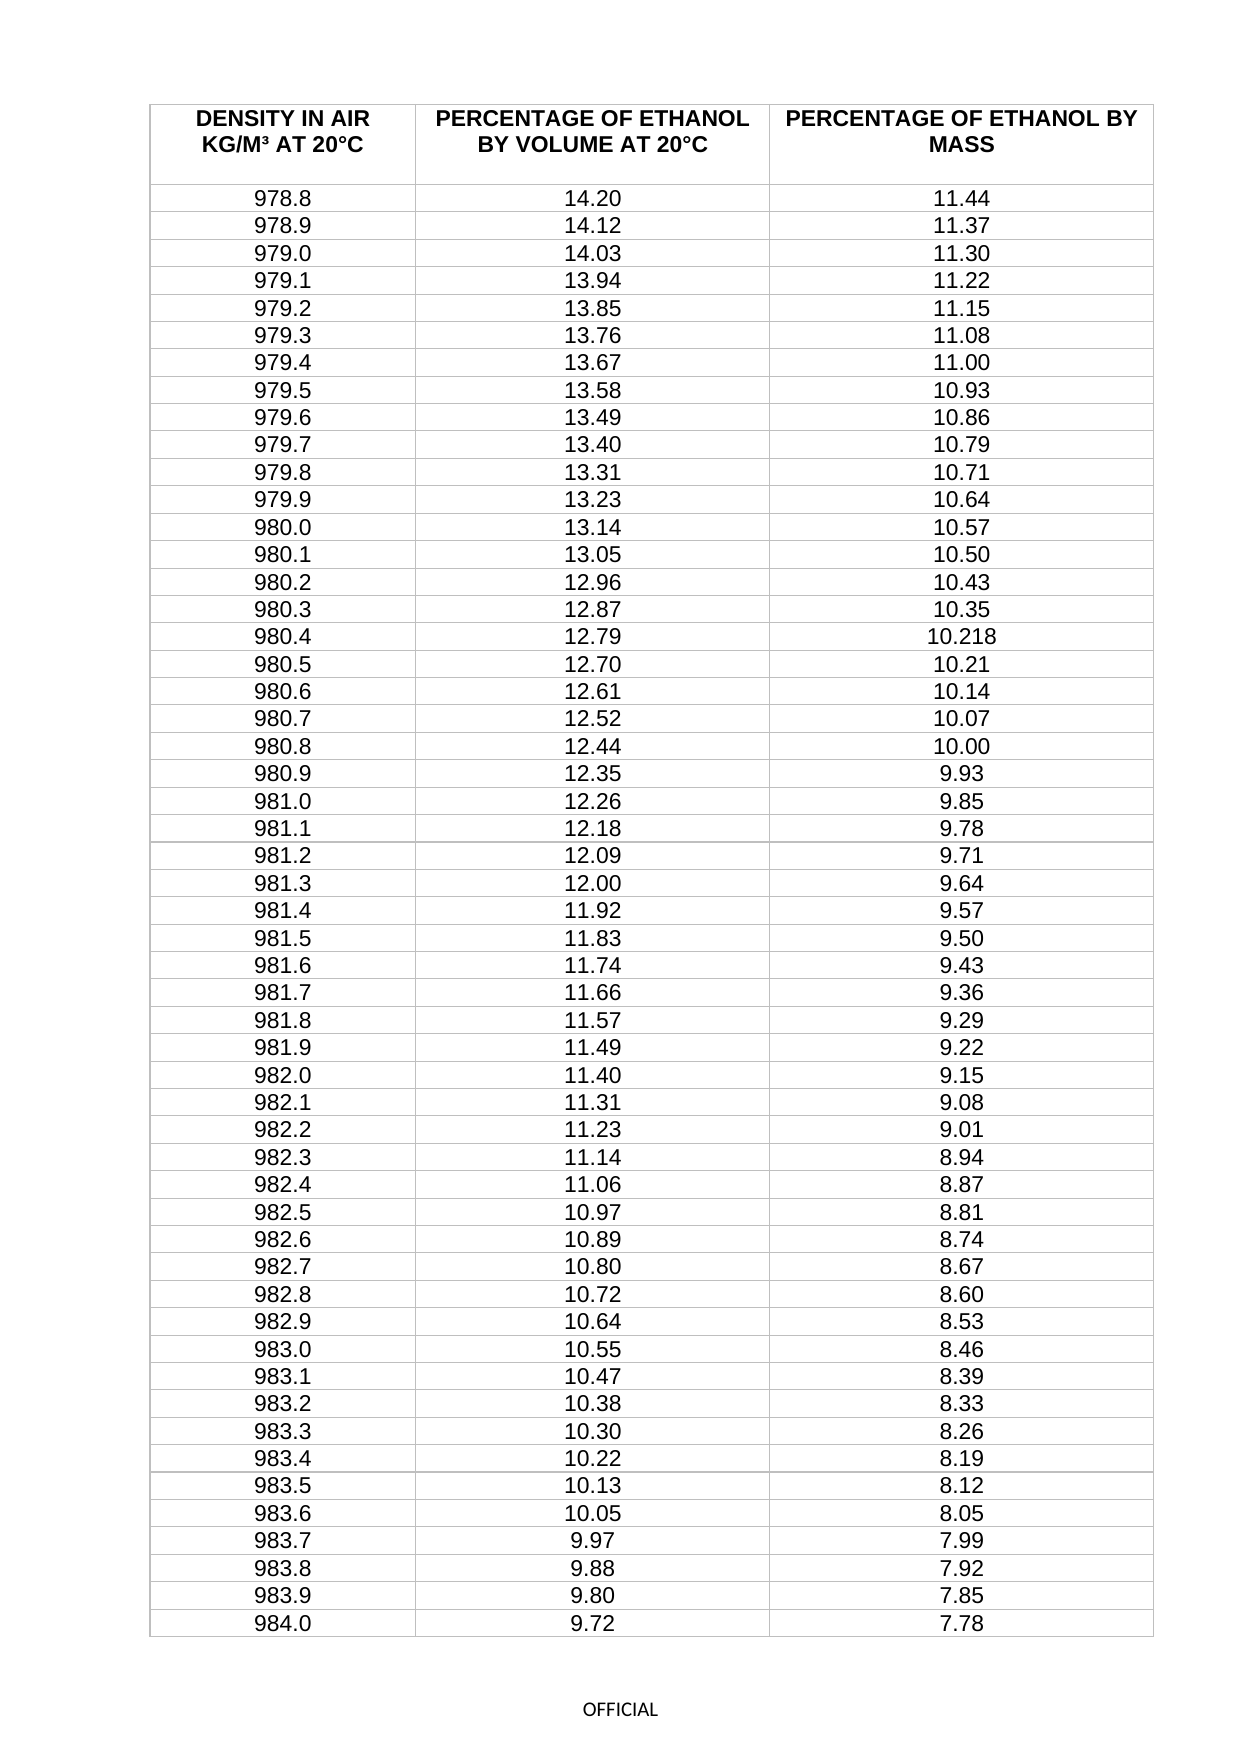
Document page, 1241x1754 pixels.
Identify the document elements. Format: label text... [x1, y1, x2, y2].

table_cell 10.50 [770, 541, 1153, 567]
table_cell 980.9 [151, 760, 415, 787]
table_cell 8.46 [770, 1336, 1153, 1362]
table_cell 9.72 [416, 1610, 769, 1636]
table_cell DENSITY IN AIR KG/M³ AT 20°C [151, 105, 415, 184]
table_cell 12.61 [416, 678, 769, 704]
table_cell 980.6 [151, 678, 415, 704]
table_cell 13.05 [416, 541, 769, 567]
table_cell 13.40 [416, 431, 769, 458]
table_cell 979.3 [151, 322, 415, 348]
table_cell 981.2 [151, 843, 415, 869]
table_cell 979.2 [151, 295, 415, 321]
table_cell 9.85 [770, 788, 1153, 814]
table_cell 981.3 [151, 870, 415, 896]
table_cell 7.99 [770, 1527, 1153, 1554]
table_cell 13.94 [416, 267, 769, 293]
table_cell 11.66 [416, 979, 769, 1006]
table_cell 980.1 [151, 541, 415, 567]
table_cell 981.7 [151, 979, 415, 1006]
table_cell 982.9 [151, 1308, 415, 1334]
table_cell 10.55 [416, 1336, 769, 1362]
table_cell 10.86 [770, 404, 1153, 430]
table_cell 12.87 [416, 596, 769, 622]
table_cell 13.76 [416, 322, 769, 348]
table_cell 13.14 [416, 514, 769, 540]
table_cell 11.74 [416, 952, 769, 978]
table_cell 11.31 [416, 1089, 769, 1115]
table_cell 979.9 [151, 486, 415, 513]
table_cell 10.72 [416, 1281, 769, 1307]
table_cell 10.89 [416, 1226, 769, 1252]
table_cell 14.12 [416, 212, 769, 239]
table_cell 11.40 [416, 1062, 769, 1088]
table_cell 11.08 [770, 322, 1153, 348]
table_cell 10.79 [770, 431, 1153, 458]
table_cell 980.4 [151, 623, 415, 649]
table_cell 11.83 [416, 925, 769, 951]
table_cell 9.22 [770, 1034, 1153, 1061]
table_cell 979.5 [151, 377, 415, 403]
table_cell 978.9 [151, 212, 415, 239]
table_cell 10.30 [416, 1418, 769, 1444]
table_cell 983.5 [151, 1473, 415, 1499]
table_cell 10.64 [770, 486, 1153, 513]
table_cell 980.8 [151, 733, 415, 759]
table_cell 12.18 [416, 815, 769, 841]
table_cell 981.4 [151, 897, 415, 923]
table_cell 10.05 [416, 1500, 769, 1526]
table_cell 10.93 [770, 377, 1153, 403]
table_cell 979.8 [151, 459, 415, 485]
table_cell 8.87 [770, 1171, 1153, 1197]
table_cell 983.6 [151, 1500, 415, 1526]
table_cell 979.7 [151, 431, 415, 458]
table_cell 7.78 [770, 1610, 1153, 1636]
table_cell 10.21 [770, 651, 1153, 677]
table_cell 11.37 [770, 212, 1153, 239]
table_cell 981.8 [151, 1007, 415, 1033]
table_cell 8.81 [770, 1199, 1153, 1225]
table_cell 983.1 [151, 1363, 415, 1389]
table_cell 8.67 [770, 1253, 1153, 1280]
table_cell 9.80 [416, 1582, 769, 1608]
table_cell 9.15 [770, 1062, 1153, 1088]
table_cell 982.3 [151, 1144, 415, 1170]
table_cell 10.218 [770, 623, 1153, 649]
table_cell 981.0 [151, 788, 415, 814]
table_cell 12.35 [416, 760, 769, 787]
table_cell 13.85 [416, 295, 769, 321]
table_cell 10.43 [770, 569, 1153, 595]
table_cell 12.70 [416, 651, 769, 677]
table_cell 11.49 [416, 1034, 769, 1061]
table_cell 8.12 [770, 1473, 1153, 1499]
table_cell 980.0 [151, 514, 415, 540]
table_cell 12.26 [416, 788, 769, 814]
table_cell 13.49 [416, 404, 769, 430]
table_cell 982.0 [151, 1062, 415, 1088]
table_cell 11.44 [770, 185, 1153, 211]
table_cell 11.14 [416, 1144, 769, 1170]
table_cell 11.57 [416, 1007, 769, 1033]
table_cell 9.29 [770, 1007, 1153, 1033]
table_cell 10.13 [416, 1473, 769, 1499]
table_cell 10.97 [416, 1199, 769, 1225]
table_cell 9.97 [416, 1527, 769, 1554]
table_cell 982.1 [151, 1089, 415, 1115]
table_cell 10.07 [770, 705, 1153, 732]
table_cell 12.09 [416, 843, 769, 869]
table_cell 10.35 [770, 596, 1153, 622]
table_cell 979.0 [151, 240, 415, 266]
table_cell 10.80 [416, 1253, 769, 1280]
table_cell 11.30 [770, 240, 1153, 266]
table_cell 14.03 [416, 240, 769, 266]
table_cell 983.4 [151, 1445, 415, 1471]
table_cell 10.47 [416, 1363, 769, 1389]
table_cell 981.1 [151, 815, 415, 841]
table_cell 8.05 [770, 1500, 1153, 1526]
table_cell 12.52 [416, 705, 769, 732]
table_cell 8.19 [770, 1445, 1153, 1471]
table_cell 980.3 [151, 596, 415, 622]
table_cell 12.79 [416, 623, 769, 649]
table_cell 8.26 [770, 1418, 1153, 1444]
table_cell 8.53 [770, 1308, 1153, 1334]
table_cell 7.85 [770, 1582, 1153, 1608]
table_cell 10.14 [770, 678, 1153, 704]
table_cell 10.38 [416, 1390, 769, 1417]
table_cell 11.23 [416, 1116, 769, 1143]
table_cell 13.67 [416, 349, 769, 376]
table_cell 12.96 [416, 569, 769, 595]
table_cell 9.78 [770, 815, 1153, 841]
table_cell 14.20 [416, 185, 769, 211]
table_cell 12.00 [416, 870, 769, 896]
table_cell 983.3 [151, 1418, 415, 1444]
table_cell 9.93 [770, 760, 1153, 787]
table_cell 11.92 [416, 897, 769, 923]
table_cell 981.5 [151, 925, 415, 951]
table_cell 982.7 [151, 1253, 415, 1280]
table_cell 10.71 [770, 459, 1153, 485]
table_cell 13.31 [416, 459, 769, 485]
table_cell 11.00 [770, 349, 1153, 376]
table_cell 10.00 [770, 733, 1153, 759]
table_cell 7.92 [770, 1555, 1153, 1581]
table_cell 979.1 [151, 267, 415, 293]
table_cell 980.5 [151, 651, 415, 677]
table_cell 980.2 [151, 569, 415, 595]
table_cell 8.33 [770, 1390, 1153, 1417]
table_cell 982.4 [151, 1171, 415, 1197]
table_cell 10.64 [416, 1308, 769, 1334]
table_cell 8.74 [770, 1226, 1153, 1252]
table_cell 9.88 [416, 1555, 769, 1581]
table_cell 13.58 [416, 377, 769, 403]
table_cell 11.06 [416, 1171, 769, 1197]
table_cell PERCENTAGE OF ETHANOL BY VOLUME AT 20°C [416, 105, 769, 184]
table_cell 9.01 [770, 1116, 1153, 1143]
table_cell 981.6 [151, 952, 415, 978]
table_cell 982.5 [151, 1199, 415, 1225]
table_cell 983.8 [151, 1555, 415, 1581]
table_cell 983.2 [151, 1390, 415, 1417]
table_cell 13.23 [416, 486, 769, 513]
table_cell 9.71 [770, 843, 1153, 869]
table_cell 8.39 [770, 1363, 1153, 1389]
table_cell 9.50 [770, 925, 1153, 951]
table_cell 10.22 [416, 1445, 769, 1471]
table_cell 9.64 [770, 870, 1153, 896]
table_cell 981.9 [151, 1034, 415, 1061]
table_cell 982.6 [151, 1226, 415, 1252]
table_cell PERCENTAGE OF ETHANOL BY MASS [770, 105, 1153, 184]
table_cell 983.0 [151, 1336, 415, 1362]
table_cell 983.7 [151, 1527, 415, 1554]
table_cell 982.2 [151, 1116, 415, 1143]
table_cell 9.57 [770, 897, 1153, 923]
table_cell 978.8 [151, 185, 415, 211]
table_cell 9.36 [770, 979, 1153, 1006]
table_cell 11.15 [770, 295, 1153, 321]
table_cell 9.08 [770, 1089, 1153, 1115]
table_cell 980.7 [151, 705, 415, 732]
table_cell 11.22 [770, 267, 1153, 293]
table_cell 979.6 [151, 404, 415, 430]
table_cell 12.44 [416, 733, 769, 759]
table_cell 984.0 [151, 1610, 415, 1636]
table_cell 982.8 [151, 1281, 415, 1307]
table_cell 979.4 [151, 349, 415, 376]
table_cell 8.94 [770, 1144, 1153, 1170]
table_cell 9.43 [770, 952, 1153, 978]
table_cell 10.57 [770, 514, 1153, 540]
table_cell 983.9 [151, 1582, 415, 1608]
table_cell 8.60 [770, 1281, 1153, 1307]
